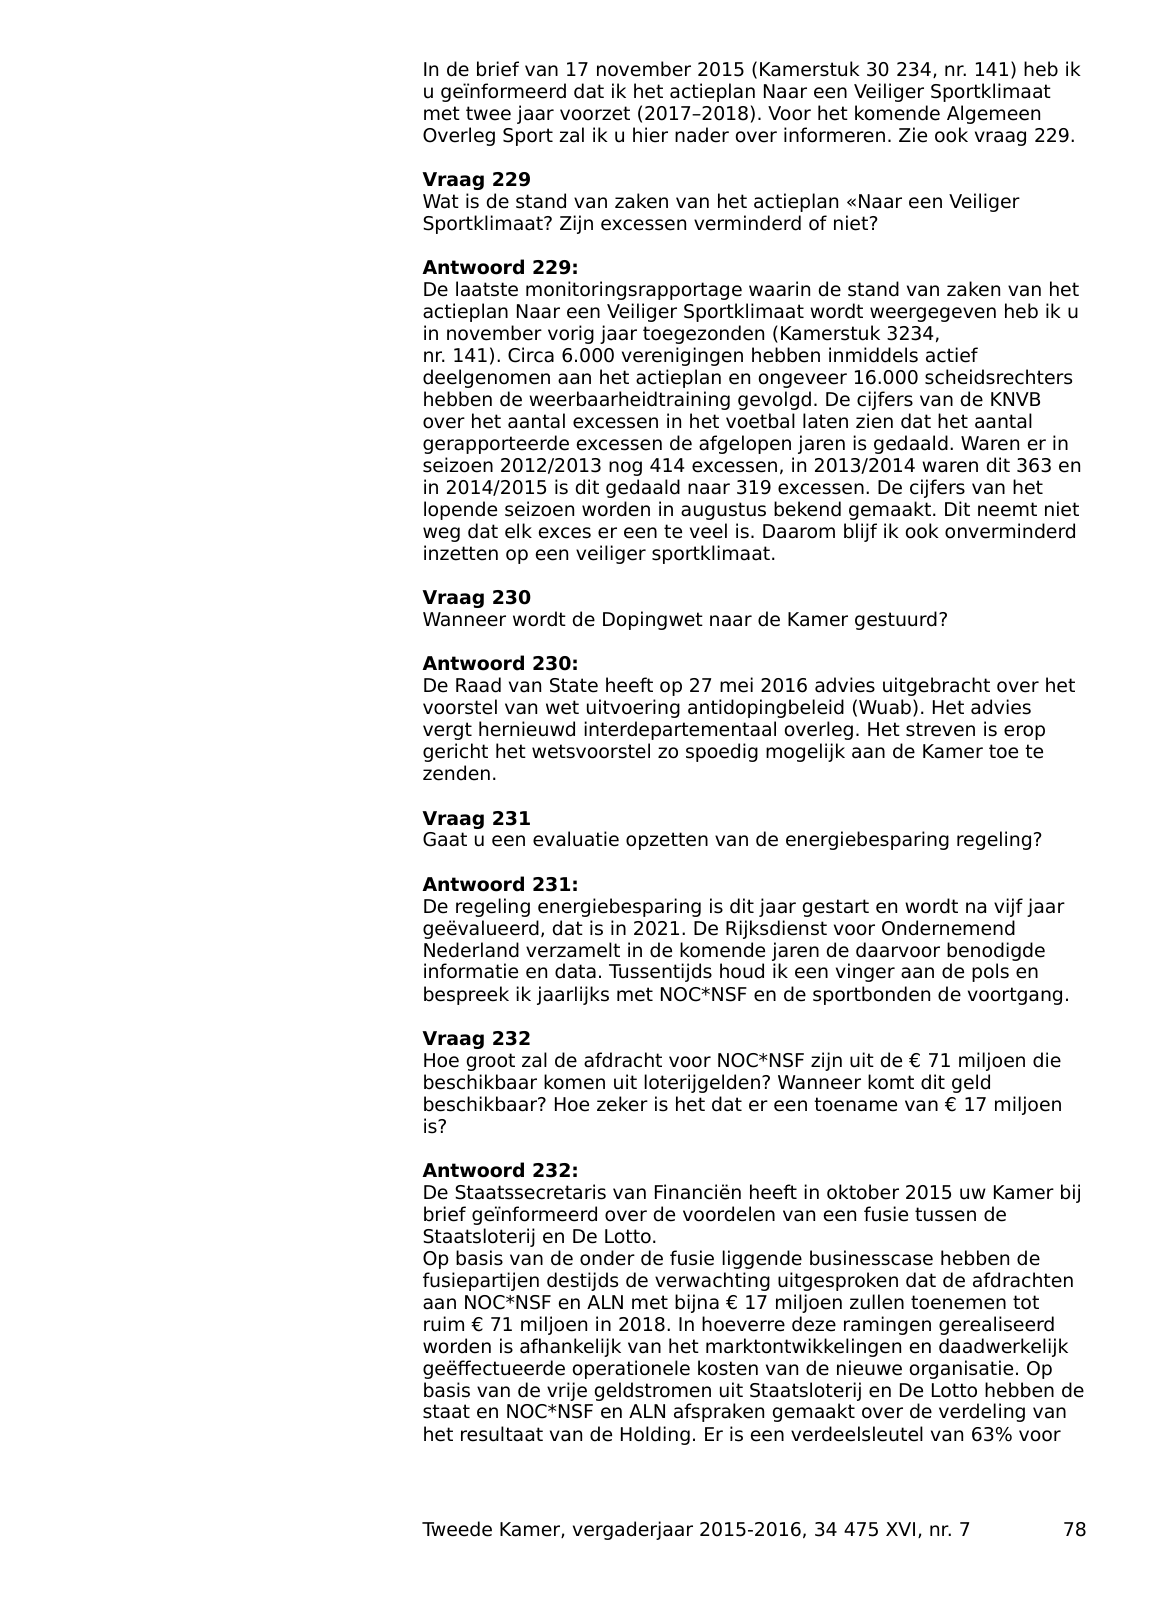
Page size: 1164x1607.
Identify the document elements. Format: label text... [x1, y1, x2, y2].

text nr. 141). Circa 6.000 verenigingen hebben inmiddels actief deelgenomen aan het actieplan en ongeveer 16.000 scheidsrechters hebben de weerbaarheidtraining gevolgd. De cijfers van de KNVB over het aantal excessen in het voetbal laten zien dat het aantal gerapporteerde excessen de afgelopen jaren is gedaald. Waren er in seizoen 2012/2013 nog 414 excessen, in 2013/2014 waren dit 363 en in 2014/2015 is dit gedaald naar 319 excessen. De cijfers van het lopende seizoen worden in augustus bekend gemaakt. Dit neemt niet weg dat elk exces er een te veel is. Daarom blijf ik ook onverminderd inzetten op een veiliger sportklimaat. [422, 345, 1087, 565]
text Gaat u een evaluatie opzetten van de energiebesparing regeling? [422, 829, 1087, 851]
text Wat is de stand van zaken van het actieplan «Naar een Veiliger Sportklimaat? Zijn excessen verminderd of niet? [422, 191, 1087, 235]
text Antwoord 231: [422, 873, 1087, 896]
text Wanneer wordt de Dopingwet naar de Kamer gestuurd? [422, 609, 1087, 631]
text De laatste monitoringsrapportage waarin de stand van zaken van het actieplan Naar een Veiliger Sportklimaat wordt weergegeven heb ik u in november vorig jaar toegezonden (Kamerstuk 3234, [422, 279, 1087, 345]
text Vraag 231 [422, 807, 1087, 829]
text Vraag 229 [422, 169, 1087, 191]
text De Staatssecretaris van Financiën heeft in oktober 2015 uw Kamer bij brief geïnformeerd over de voordelen van een fusie tussen de Staatsloterij en De Lotto. [422, 1182, 1087, 1248]
text Hoe groot zal de afdracht voor NOC*NSF zijn uit de € 71 miljoen die beschikbaar komen uit loterijgelden? Wanneer komt dit geld beschikbaar? Hoe zeker is het dat er een toename van € 17 miljoen is? [422, 1049, 1087, 1137]
text De Raad van State heeft op 27 mei 2016 advies uitgebracht over het voorstel van wet uitvoering antidopingbeleid (Wuab). Het advies vergt hernieuwd interdepartementaal overleg. Het streven is erop gericht het wetsvoorstel zo spoedig mogelijk aan de Kamer toe te zenden. [422, 675, 1087, 785]
text Vraag 230 [422, 587, 1087, 609]
text Antwoord 230: [422, 653, 1087, 675]
text Vraag 232 [422, 1028, 1087, 1049]
text De regeling energiebesparing is dit jaar gestart en wordt na vijf jaar geëvalueerd, dat is in 2021. De Rijksdienst voor Ondernemend Nederland verzamelt in de komende jaren de daarvoor benodigde informatie en data. Tussentijds houd ik een vinger aan de pols en bespreek ik jaarlijks met NOC*NSF en de sportbonden de voortgang. [422, 896, 1087, 1005]
text Antwoord 229: [422, 257, 1087, 279]
text Op basis van de onder de fusie liggende businesscase hebben de fusiepartijen destijds de verwachting uitgesproken dat de afdrachten aan NOC*NSF en ALN met bijna € 17 miljoen zullen toenemen tot ruim € 71 miljoen in 2018. In hoeverre deze ramingen gerealiseerd worden is afhankelijk van het marktontwikkelingen en daadwerkelijk geëffectueerde operationele kosten van de nieuwe organisatie. Op basis van de vrije geldstromen uit Staatsloterij en De Lotto hebben de staat en NOC*NSF en ALN afspraken gemaakt over de verdeling van het resultaat van de Holding. Er is een verdeelsleutel van 63% voor [422, 1248, 1087, 1445]
text Antwoord 232: [422, 1160, 1087, 1182]
text In de brief van 17 november 2015 (Kamerstuk 30 234, nr. 141) heb ik u geïnformeerd dat ik het actieplan Naar een Veiliger Sportklimaat met twee jaar voorzet (2017–2018). Voor het komende Algemeen Overleg Sport zal ik u hier nader over informeren. Zie ook vraag 229. [422, 59, 1087, 147]
